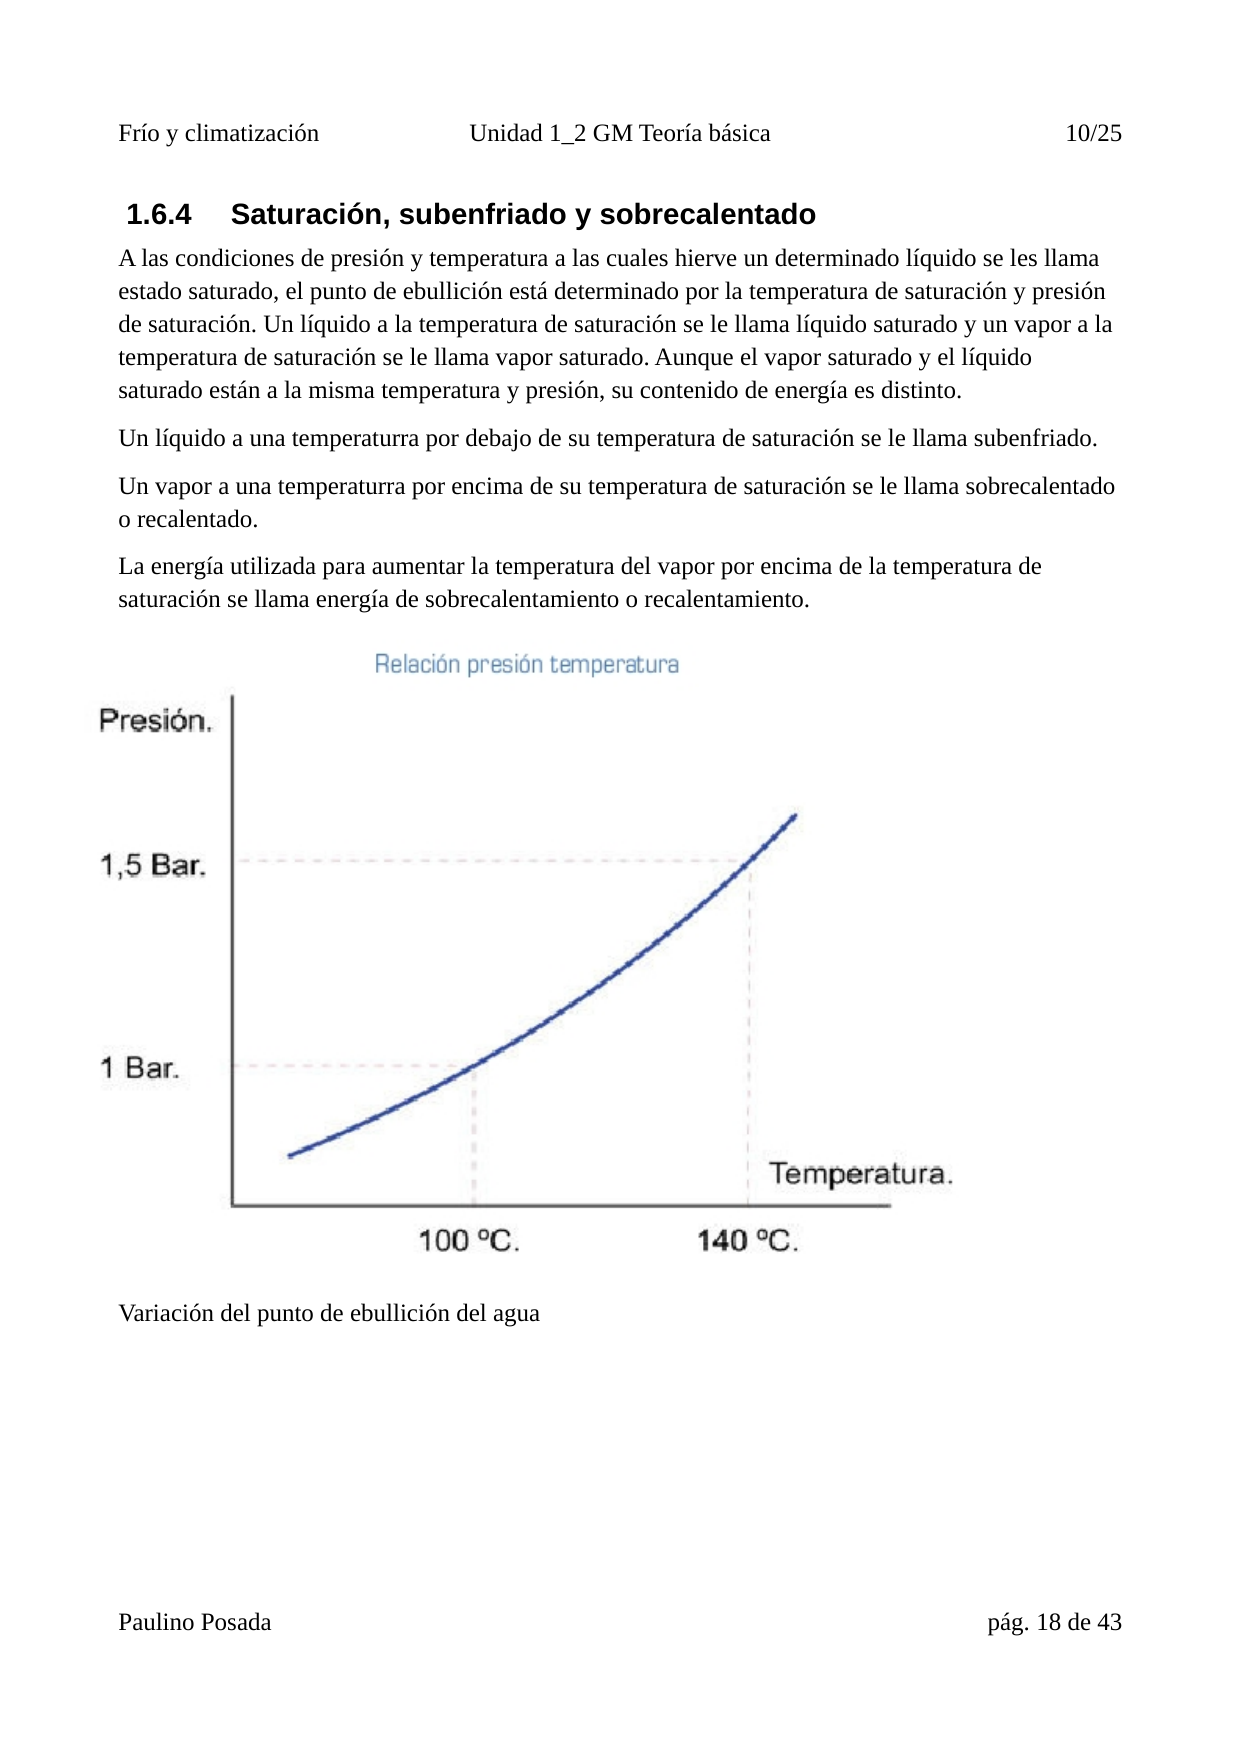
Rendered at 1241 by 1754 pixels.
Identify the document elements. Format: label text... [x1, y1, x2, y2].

picture [73, 615, 968, 1277]
text La energía utilizada para aumentar la temperatura del vapor por encima de la temperatura de saturación se llama energía de sobrecalentamiento o recalentamiento. [118, 551, 1122, 613]
text Un vapor a una temperaturra por encima de su temperatura de saturación se le llama sobrecalentado o recalentado. [118, 471, 1122, 532]
text Variación del punto de ebullición del agua [118, 1298, 1122, 1327]
text Un líquido a una temperaturra por debajo de su temperatura de saturación se le llama subenfriado. [118, 423, 1122, 452]
text A las condiciones de presión y temperatura a las cuales hierve un determinado líquido se les llama estado saturado, el punto de ebullición está determinado por la temperatura de saturación y presión de saturación. Un líquido a la temperatura de saturación se le llama líquido saturado y un vapor a la temperatura de saturación se le llama vapor saturado. Aunque el vapor saturado y el líquido saturado están a la misma temperatura y presión, su contenido de energía es distinto. [118, 243, 1122, 404]
subtitle Saturación, subenfriado y sobrecalentado [118, 197, 1122, 231]
